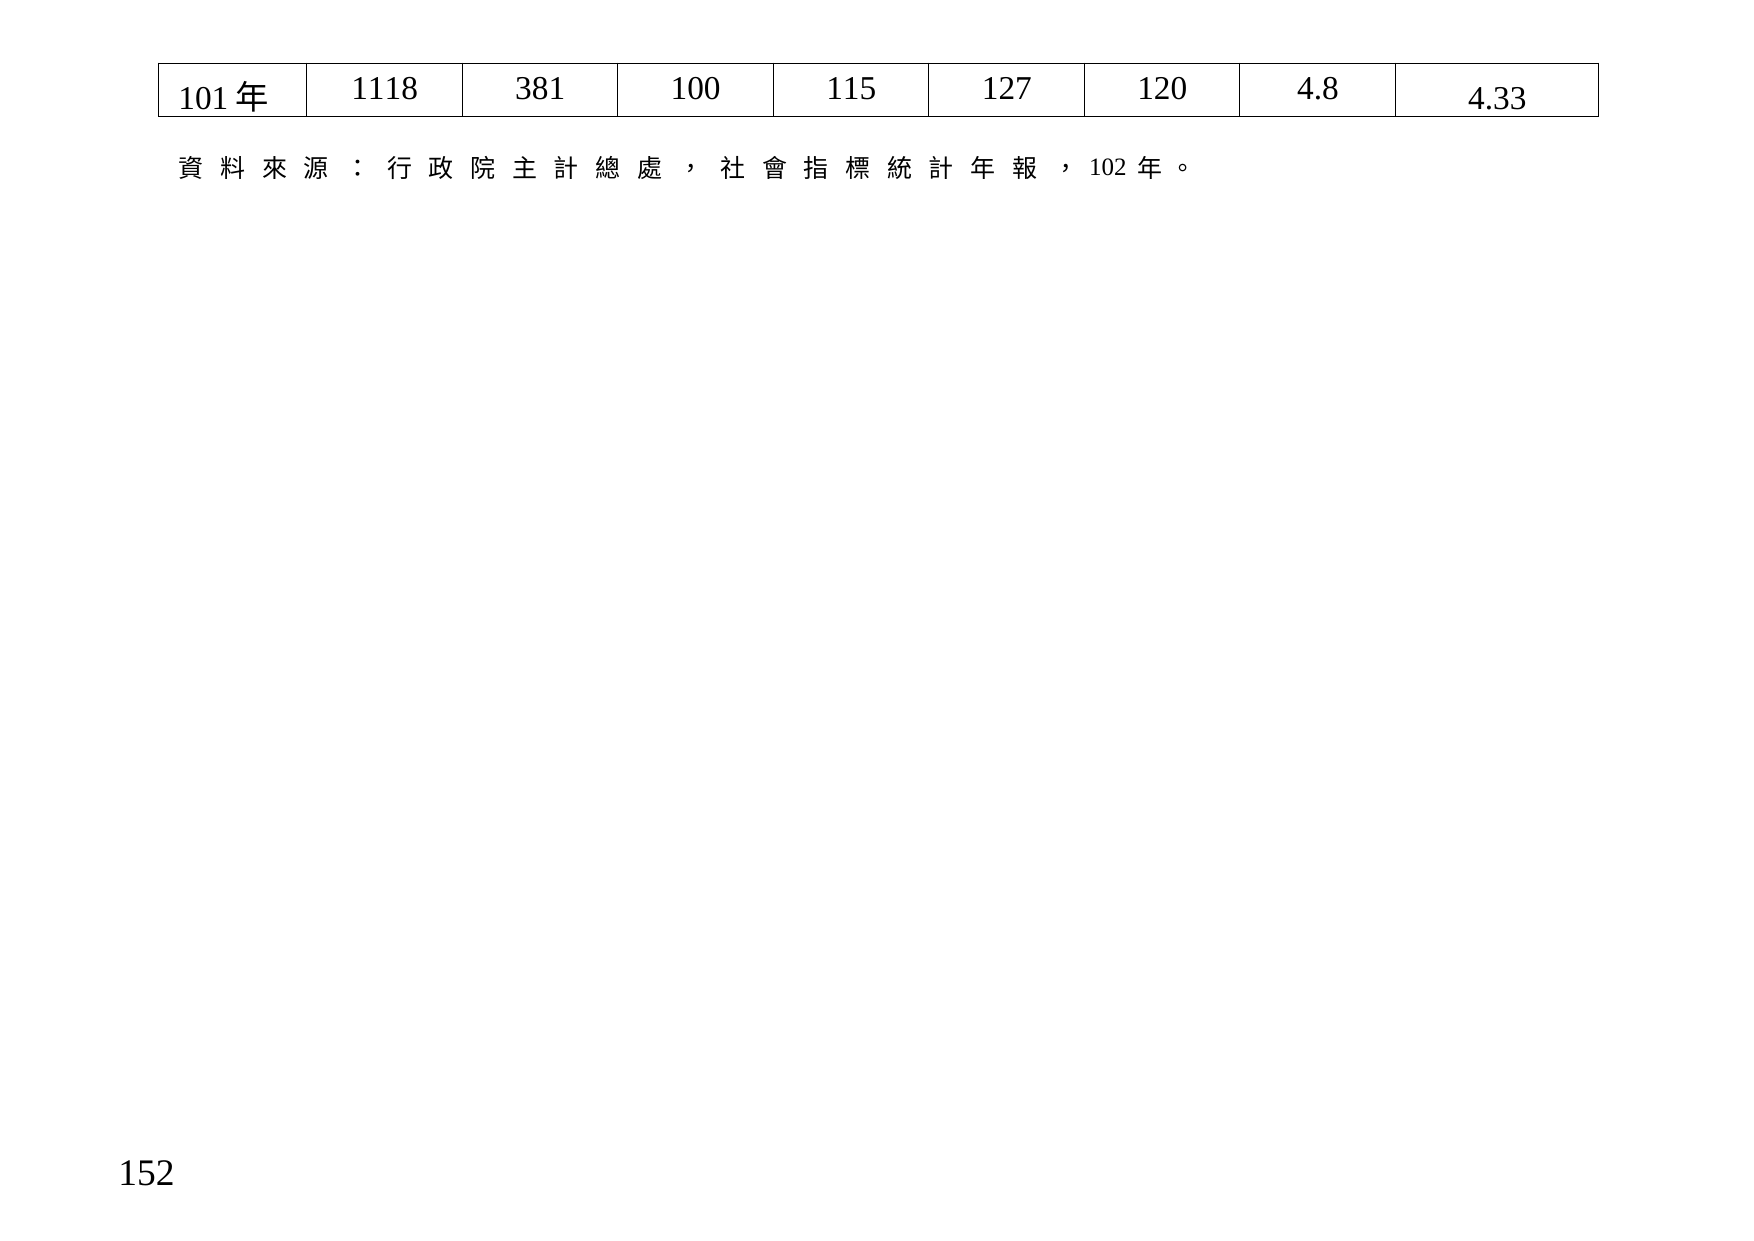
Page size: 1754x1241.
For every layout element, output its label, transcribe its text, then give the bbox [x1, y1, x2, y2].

table_cell 127 [929, 64, 1084, 116]
text 資料來源：行政院主計總處，社會指標統計年報，102年。 [128, 125, 1628, 188]
table_cell 115 [774, 64, 928, 116]
table_cell 120 [1085, 64, 1239, 116]
table_cell 1118 [307, 64, 462, 116]
table_cell 4.33 [1396, 64, 1598, 116]
table_cell 100 [618, 64, 773, 116]
table_cell 4.8 [1240, 64, 1395, 116]
table_cell 381 [463, 64, 617, 116]
table_cell 101年 [159, 64, 306, 116]
